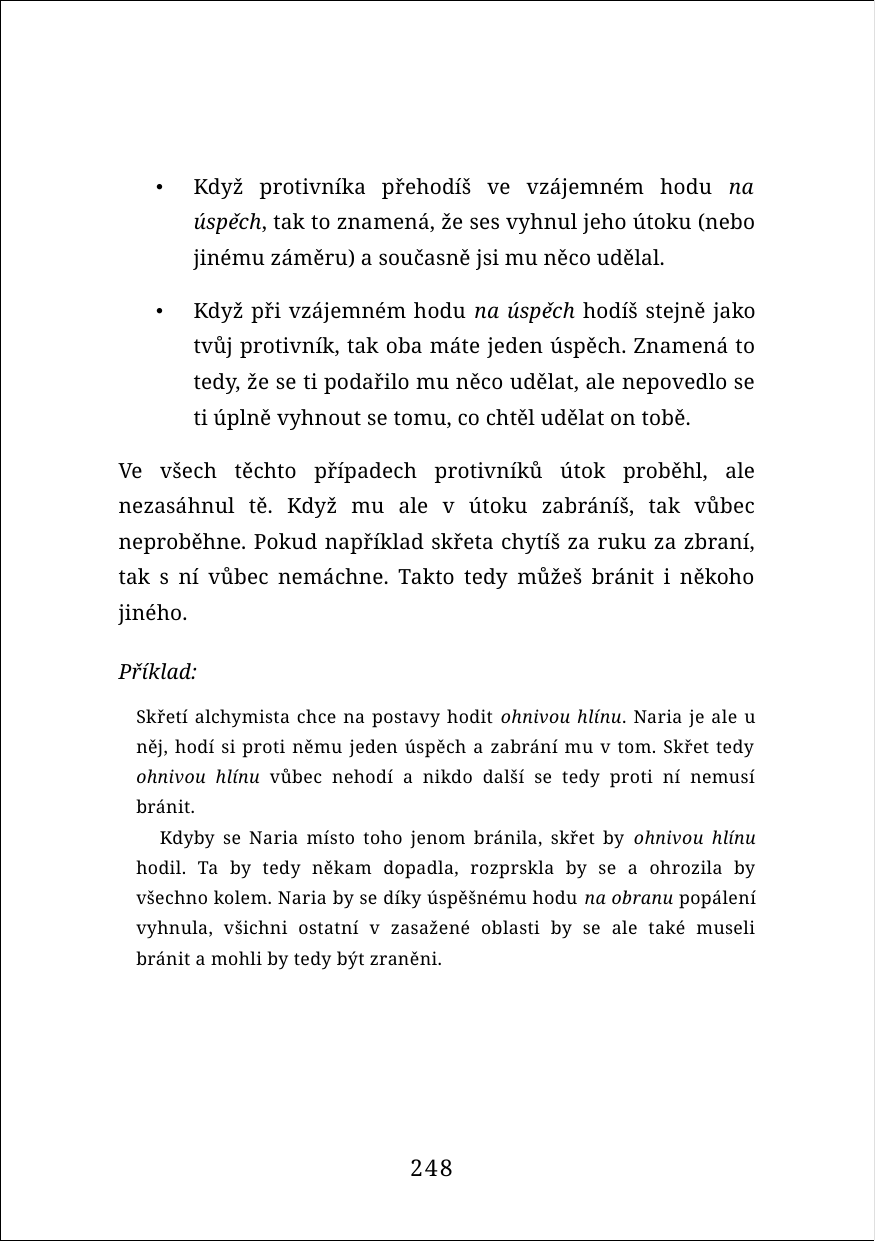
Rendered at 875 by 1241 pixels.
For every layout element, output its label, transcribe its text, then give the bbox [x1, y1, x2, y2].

text Skřetí alchymista chce na postavy hodit ohnivou hlínu. Naria je ale u něj, hodí si proti němu jeden úspěch a zabrání mu v tom. Skřet tedy ohnivou hlínu vůbec nehodí a nikdo další se tedy proti ní nemusí bránit. Kdyby se Naria místo toho jenom bránila, skřet by ohnivou hlínu hodil. Ta by tedy někam dopadla, rozprskla by se a ohrozila by všechno kolem. Naria by se díky úspěšnému hodu na obranu popálení vyhnula, všichni ostatní v zasažené oblasti by se ale také museli bránit a mohli by tedy být zraněni. [136, 704, 756, 970]
list Když při vzájemném hodu na úspěch hodíš stejně jako tvůj protivník, tak oba máte jeden úspěch. Znamená to tedy, že se ti podařilo mu něco udělat, ale nepovedlo se ti úplně vyhnout se tomu, co chtěl udělat on tobě. [156, 296, 756, 431]
list Když protivníka přehodíš ve vzájemném hodu na úspěch, tak to znamená, že ses vyhnul jeho útoku (nebo jinému záměru) a současně jsi mu něco udělal. [156, 172, 756, 271]
text Příklad: [118, 657, 756, 686]
text Ve všech těchto případech protivníků útok proběhl, ale nezasáhnul tě. Když mu ale v útoku zabráníš, tak vůbec neproběhne. Pokud například skřeta chytíš za ruku za zbraní, tak s ní vůbec nemáchne. Takto tedy můžeš bránit i někoho jiného. [118, 456, 756, 626]
